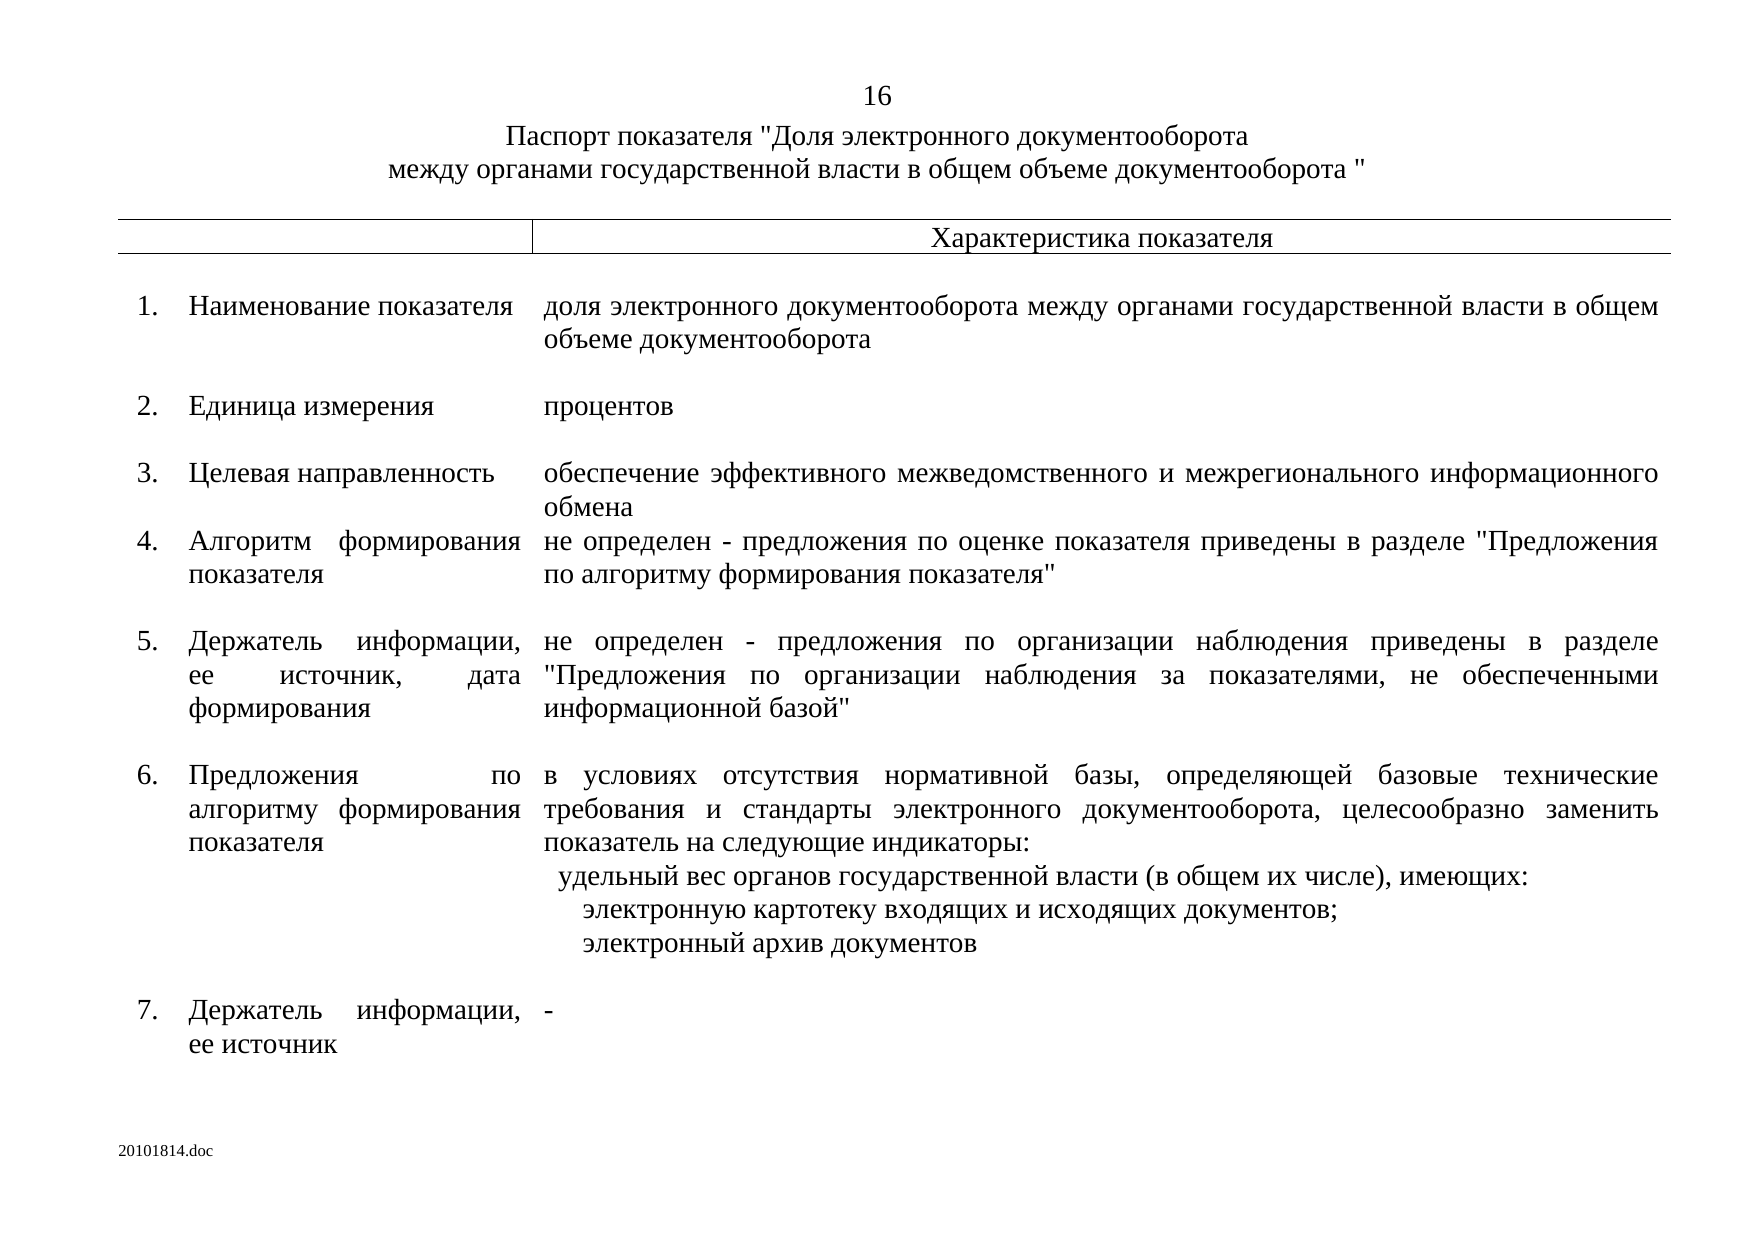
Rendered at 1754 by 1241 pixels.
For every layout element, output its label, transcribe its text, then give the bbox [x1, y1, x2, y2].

table_cell 2. [118, 389, 177, 456]
text Паспорт показателя "Доля электронного документооборота [118, 118, 1636, 152]
table_cell Алгоритм формирования показателя [177, 523, 532, 623]
table_cell Предложения по алгоритму формирования показателя [177, 758, 532, 992]
table_cell [177, 254, 532, 288]
table_header Характеристика показателя [533, 220, 1671, 253]
table_cell Наименование показателя [177, 288, 532, 388]
table_cell 6. [118, 758, 177, 992]
table_cell 5. [118, 623, 177, 757]
table_cell Держатель информации, ее источник, дата формирования [177, 623, 532, 757]
table_cell [533, 254, 1671, 288]
table_cell доля электронного документооборота между органами государственной власти в общем объеме документооборота [533, 288, 1671, 388]
table_cell обеспечение эффективного межведомственного и межрегионального информационного обмена [533, 456, 1671, 523]
table_cell в условиях отсутствия нормативной базы, определяющей базовые технические требования и стандарты электронного документооборота, целесообразно заменить показатель на следующие индикаторы: удельный вес органов государственной власти (в общем их числе), имеющих: электронную картотеку входящих и исходящих документов; электронный архив документов [533, 758, 1671, 992]
table_header [118, 220, 532, 253]
table_cell Единица измерения [177, 389, 532, 456]
table_cell Целевая направленность [177, 456, 532, 523]
table_cell процентов [533, 389, 1671, 456]
table_cell [118, 254, 177, 288]
table_cell не определен - предложения по оценке показателя приведены в разделе "Предложения по алгоритму формирования показателя" [533, 523, 1671, 623]
table_cell Держатель информации, ее источник [177, 992, 532, 1093]
table_cell 7. [118, 992, 177, 1093]
table_cell 1. [118, 288, 177, 388]
table_cell - [533, 992, 1671, 1093]
table_cell 3. [118, 456, 177, 523]
table_cell не определен - предложения по организации наблюдения приведены в разделе "Предложения по организации наблюдения за показателями, не обеспеченными информационной базой" [533, 623, 1671, 757]
text между органами государственной власти в общем объеме документооборота " [118, 152, 1636, 185]
table_cell 4. [118, 523, 177, 623]
